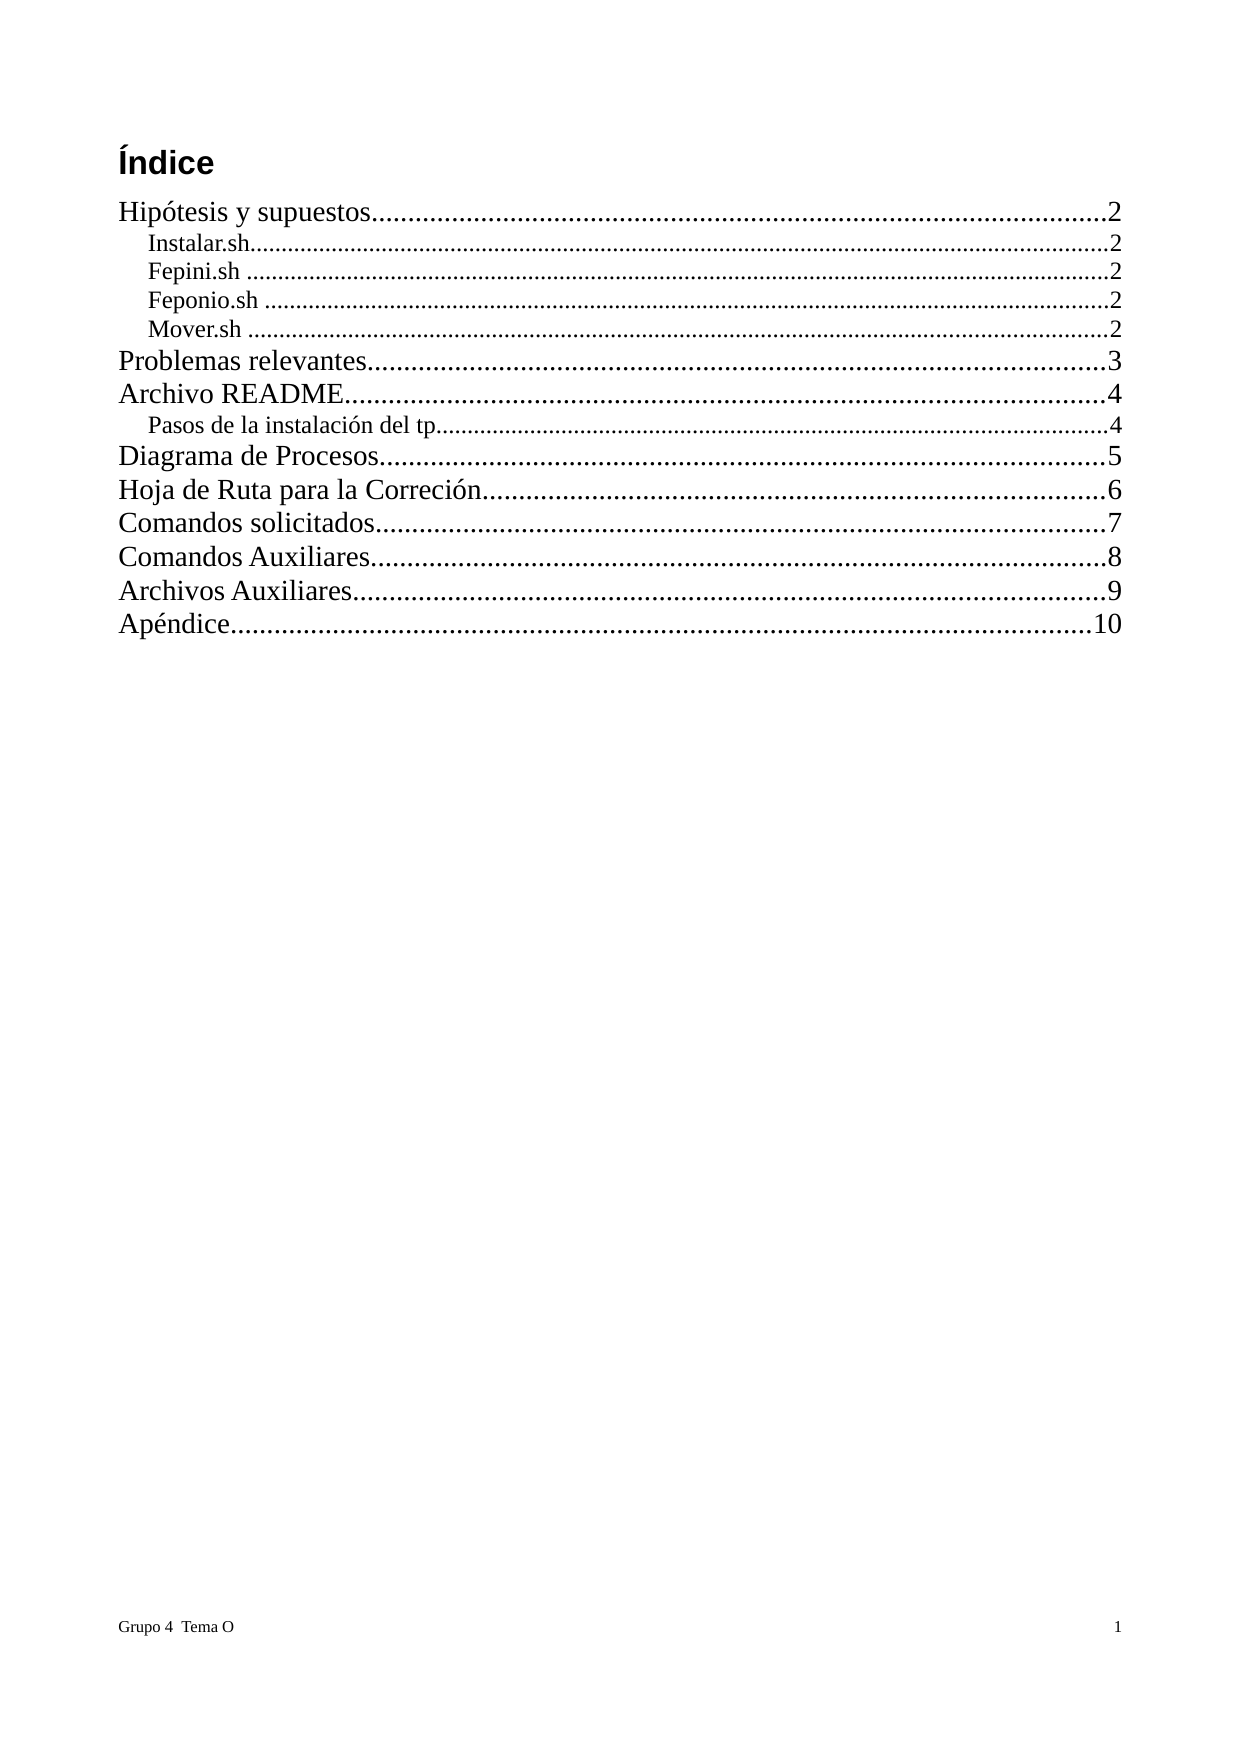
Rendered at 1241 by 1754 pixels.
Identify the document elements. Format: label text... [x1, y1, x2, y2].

text Pasos de la instalación del tp 4 [148, 410, 1122, 438]
text Feponio.sh 2 [148, 285, 1122, 314]
subtitle Índice [118, 143, 1122, 182]
text Hoja de Ruta para la Correción 6 [118, 472, 1122, 506]
text Problemas relevantes 3 [118, 343, 1122, 376]
text Comandos Auxiliares 8 [118, 539, 1122, 573]
text Fepini.sh 2 [148, 256, 1122, 285]
text Mover.sh 2 [148, 314, 1122, 343]
text Comandos solicitados 7 [118, 506, 1122, 539]
text Diagrama de Procesos 5 [118, 438, 1122, 472]
text Hipótesis y supuestos 2 [118, 194, 1122, 228]
text Archivos Auxiliares 9 [118, 573, 1122, 606]
text Apéndice 10 [118, 606, 1122, 640]
text Archivo README 4 [118, 376, 1122, 410]
text Instalar.sh 2 [148, 228, 1122, 256]
